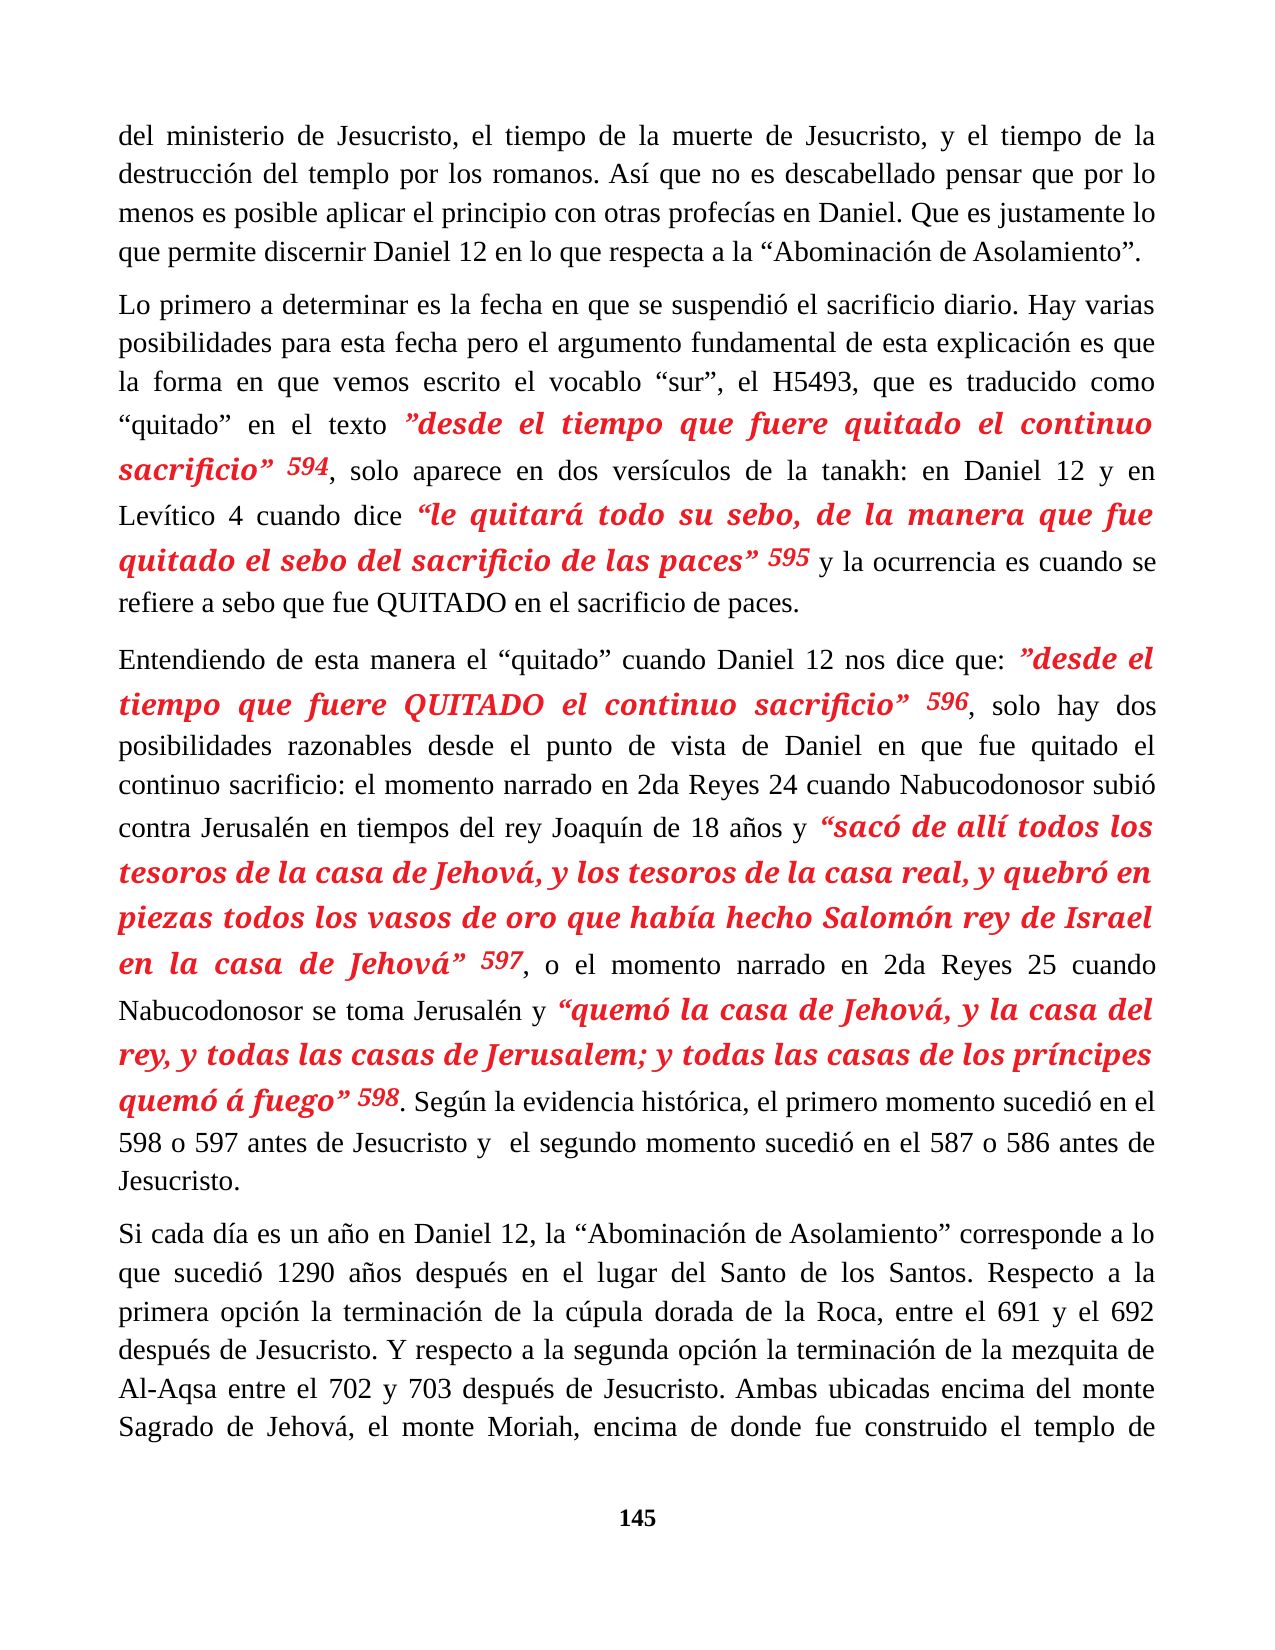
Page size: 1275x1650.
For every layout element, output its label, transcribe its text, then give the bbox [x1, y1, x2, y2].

text Si cada día es un año en Daniel 12, la “Abominación de Asolamiento” corresponde a lo que sucedió 1290 años después en el lugar del Santo de los Santos. Respecto a la primera opción la terminación de la cúpula dorada de la Roca, entre el 691 y el 692 después de Jesucristo. Y respecto a la segunda opción la terminación de la mezquita de Al-Aqsa entre el 702 y 703 después de Jesucristo. Ambas ubicadas encima del monte Sagrado de Jehová, el monte Moriah, encima de donde fue construido el templo de [118, 1217, 1157, 1443]
text Entendiendo de esta manera el “quitado” cuando Daniel 12 nos dice que: ”desde el tiempo que fuere QUITADO el continuo sacrificio” , solo hay dos posibilidades razonables desde el punto de vista de Daniel en que fue quitado el continuo sacrificio: el momento narrado en 2da Reyes 24 cuando Nabucodonosor subió contra Jerusalén en tiempos del rey Joaquín de 18 años y “sacó de allí todos los tesoros de la casa de Jehová, y los tesoros de la casa real, y quebró en piezas todos los vasos de oro que había hecho Salomón rey de Israel en la casa de Jehová” , o el momento narrado en 2da Reyes 25 cuando Nabucodonosor se toma Jerusalén y “quemó la casa de Jehová, y la casa del rey, y todas las casas de Jerusalem; y todas las casas de los príncipes quemó á fuego” . Según la evidencia histórica, el primero momento sucedió en el 598 o 597 antes de Jesucristo y el segundo momento sucedió en el 587 o 586 antes de Jesucristo. [118, 638, 1157, 1197]
text Lo primero a determinar es la fecha en que se suspendió el sacrificio diario. Hay varias posibilidades para esta fecha pero el argumento fundamental de esta explicación es que la forma en que vemos escrito el vocablo “sur”, el H5493, que es traducido como “quitado” en el texto ”desde el tiempo que fuere quitado el continuo sacrificio” , solo aparece en dos versículos de la tanakh: en Daniel 12 y en Levítico 4 cuando dice “le quitará todo su sebo, de la manera que fue quitado el sebo del sacrificio de las paces” y la ocurrencia es cuando se refiere a sebo que fue QUITADO en el sacrificio de paces. [118, 287, 1157, 618]
text del ministerio de Jesucristo, el tiempo de la muerte de Jesucristo, y el tiempo de la destrucción del templo por los romanos. Así que no es descabellado pensar que por lo menos es posible aplicar el principio con otras profecías en Daniel. Que es justamente lo que permite discernir Daniel 12 en lo que respecta a la “Abominación de Asolamiento”. [118, 118, 1157, 267]
